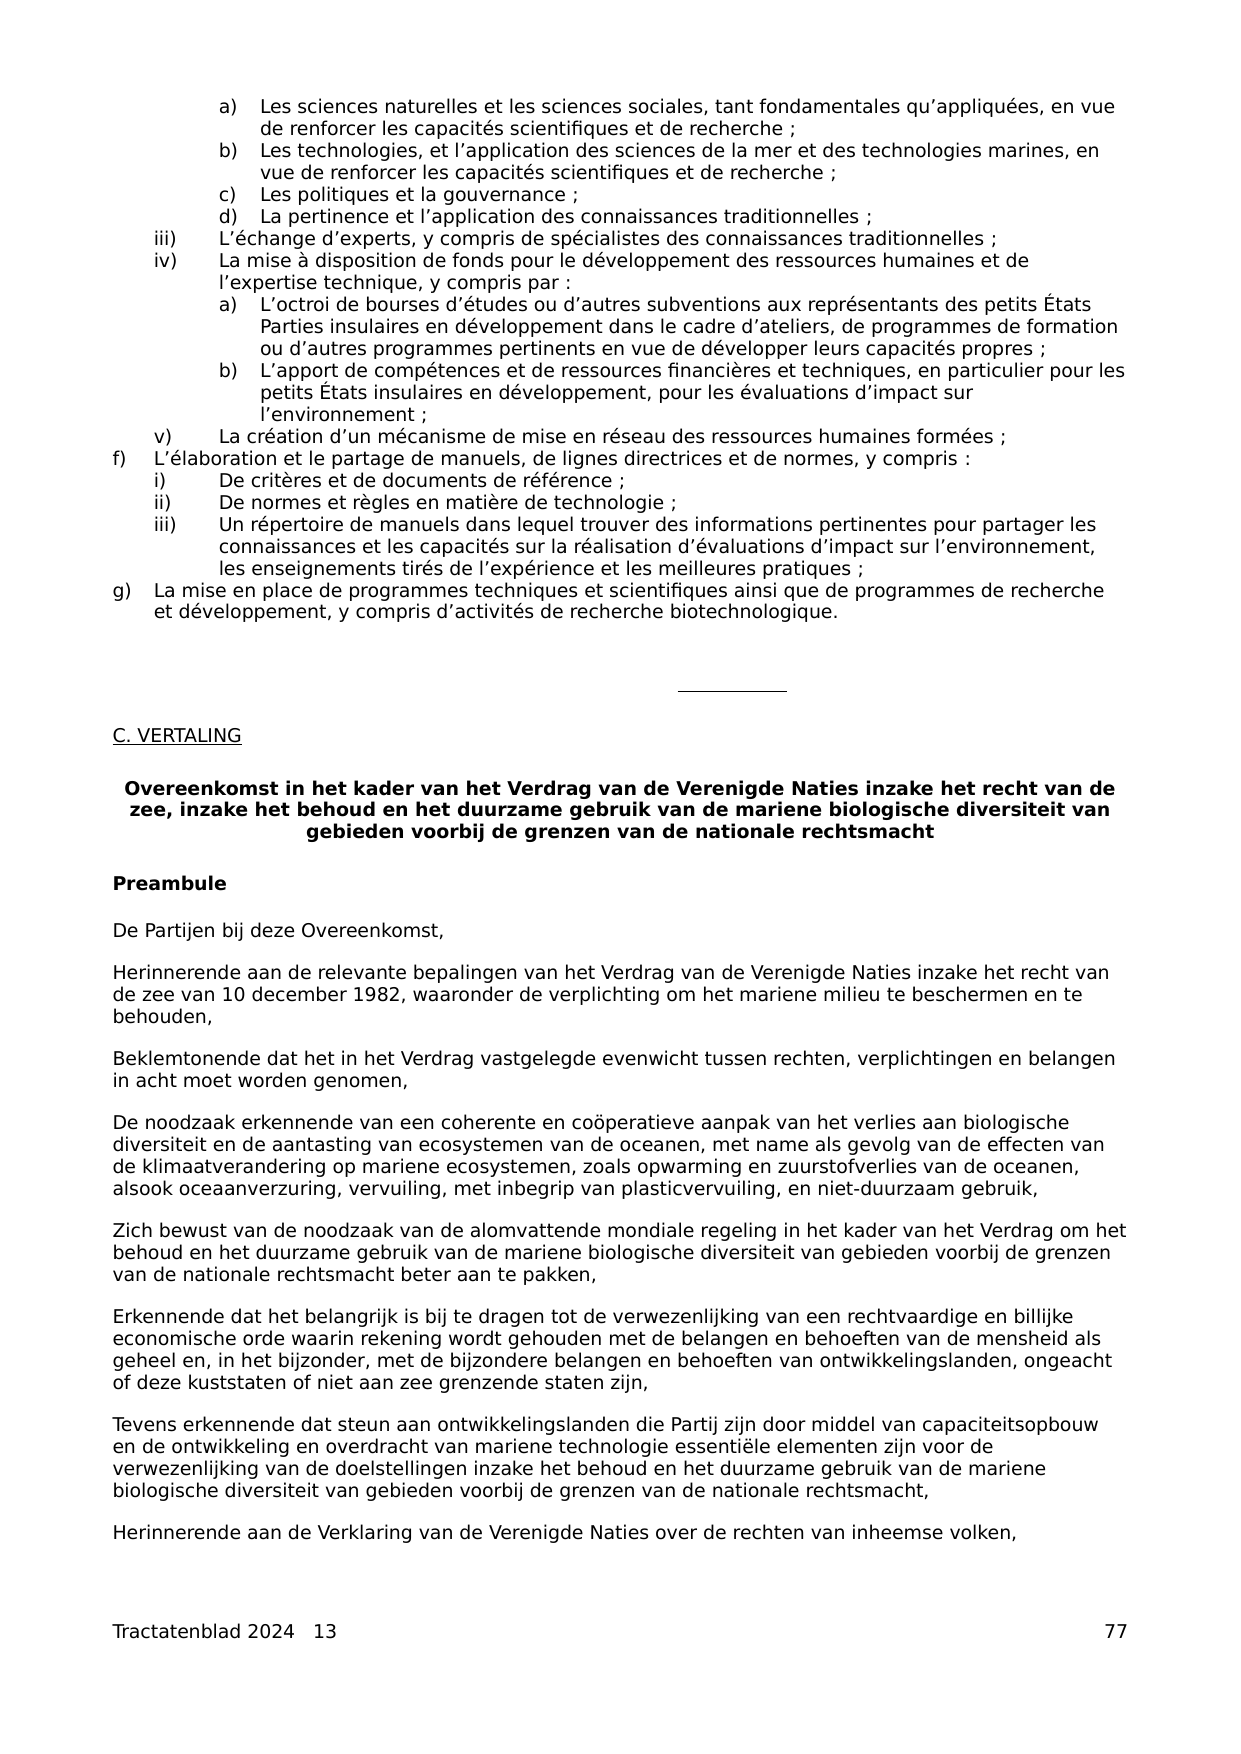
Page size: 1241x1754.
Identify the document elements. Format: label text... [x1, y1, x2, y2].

text iii) L’échange d’experts, y compris de spécialistes des connaissances traditionnelles ; [153, 228, 1128, 250]
text De Partijen bij deze Overeenkomst, [112, 920, 1128, 942]
text Zich bewust van de noodzaak van de alomvattende mondiale regeling in het kader van het Verdrag om het behoud en het duurzame gebruik van de mariene biologische diversiteit van gebieden voorbij de grenzen van de nationale rechtsmacht beter aan te pakken, [112, 1220, 1128, 1286]
text i) De critères et de documents de référence ; [153, 469, 1128, 492]
text iii) Un répertoire de manuels dans lequel trouver des informations pertinentes pour partager les connaissances et les capacités sur la réalisation d’évaluations d’impact sur l’environnement, les enseignements tirés de l’expérience et les meilleures pratiques ; [153, 513, 1128, 579]
text iv) La mise à disposition de fonds pour le développement des ressources humaines et de l’expertise technique, y compris par : [153, 250, 1128, 294]
text Herinnerende aan de relevante bepalingen van het Verdrag van de Verenigde Naties inzake het recht van de zee van 10 december 1982, waaronder de verplichting om het mariene milieu te beschermen en te behouden, [112, 962, 1128, 1028]
text ii) De normes et règles en matière de technologie ; [153, 492, 1128, 513]
text d) La pertinence et l’application des connaissances traditionnelles ; [218, 206, 1128, 228]
text f) L’élaboration et le partage de manuels, de lignes directrices et de normes, y compris : [112, 448, 1128, 469]
subtitle Overeenkomst in het kader van het Verdrag van de Verenigde Naties inzake het recht van de zee, inzake het behoud en het duurzame gebruik van de mariene biologische diversiteit van gebieden voorbij de grenzen van de nationale rechtsmacht [112, 777, 1128, 843]
text a) Les sciences naturelles et les sciences sociales, tant fondamentales qu’appliquées, en vue de renforcer les capacités scientifiques et de recherche ; [218, 96, 1128, 140]
subtitle Preambule [112, 873, 1128, 895]
text b) L’apport de compétences et de ressources financières et techniques, en particulier pour les petits États insulaires en développement, pour les évaluations d’impact sur l’environnement ; [218, 360, 1128, 426]
text a) L’octroi de bourses d’études ou d’autres subventions aux représentants des petits États Parties insulaires en développement dans le cadre d’ateliers, de programmes de formation ou d’autres programmes pertinents en vue de développer leurs capacités propres ; [218, 294, 1128, 360]
text Herinnerende aan de Verklaring van de Verenigde Naties over de rechten van inheemse volken, [112, 1522, 1128, 1544]
text b) Les technologies, et l’application des sciences de la mer et des technologies marines, en vue de renforcer les capacités scientifiques et de recherche ; [218, 140, 1128, 184]
subtitle C. VERTALING [112, 725, 1128, 747]
text De noodzaak erkennende van een coherente en coöperatieve aanpak van het verlies aan biologische diversiteit en de aantasting van ecosystemen van de oceanen, met name als gevolg van de effecten van de klimaatverandering op mariene ecosystemen, zoals opwarming en zuurstofverlies van de oceanen, alsook oceaanverzuring, vervuiling, met inbegrip van plasticvervuiling, en niet-duurzaam gebruik, [112, 1112, 1128, 1200]
text Tevens erkennende dat steun aan ontwikkelingslanden die Partij zijn door middel van capaciteitsopbouw en de ontwikkeling en overdracht van mariene technologie essentiële elementen zijn voor de verwezenlijking van de doelstellingen inzake het behoud en het duurzame gebruik van de mariene biologische diversiteit van gebieden voorbij de grenzen van de nationale rechtsmacht, [112, 1414, 1128, 1502]
text v) La création d’un mécanisme de mise en réseau des ressources humaines formées ; [153, 426, 1128, 448]
text Beklemtonende dat het in het Verdrag vastgelegde evenwicht tussen rechten, verplichtingen en belangen in acht moet worden genomen, [112, 1048, 1128, 1092]
text g) La mise en place de programmes techniques et scientifiques ainsi que de programmes de recherche et développement, y compris d’activités de recherche biotechnologique. [112, 579, 1128, 623]
text Erkennende dat het belangrijk is bij te dragen tot de verwezenlijking van een rechtvaardige en billijke economische orde waarin rekening wordt gehouden met de belangen en behoeften van de mensheid als geheel en, in het bijzonder, met de bijzondere belangen en behoeften van ontwikkelingslanden, ongeacht of deze kuststaten of niet aan zee grenzende staten zijn, [112, 1306, 1128, 1394]
text c) Les politiques et la gouvernance ; [218, 184, 1128, 206]
